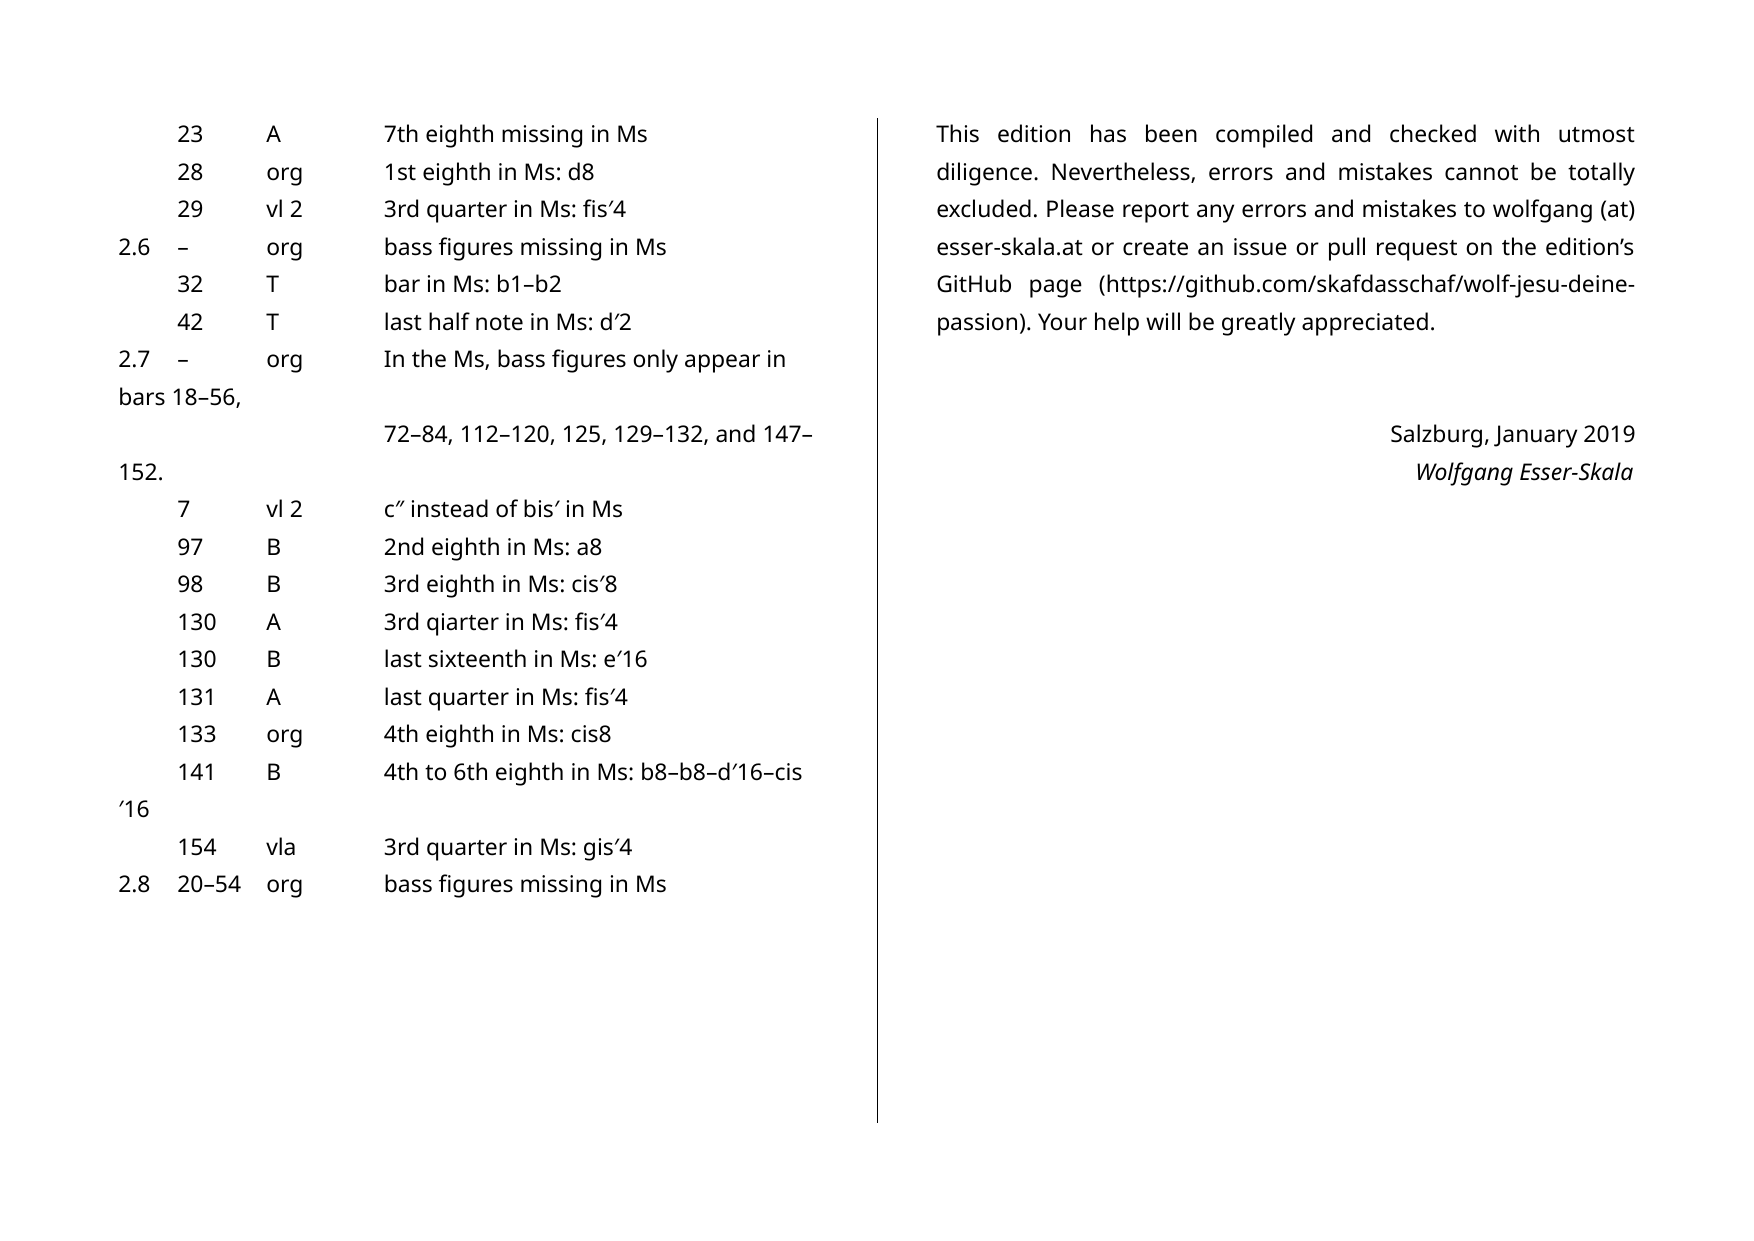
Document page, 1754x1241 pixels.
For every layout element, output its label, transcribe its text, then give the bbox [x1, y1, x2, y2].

text Salzburg, January 2019 Wolfgang Esser-Skala [936, 418, 1636, 487]
text 23 A 7th eighth missing in Ms 28 org 1st eighth in Ms: d8 29 vl 2 3rd quarter in Ms: fis′4 2.6 – org bass figures missing in Ms 32 T bar in Ms: b1–b2 42 T last half note in Ms: d′2 2.7 – org In the Ms, bass figures only appear in bars 18–56, 72–84, 112–120, 125, 129–132, and 147–152. 7 vl 2 c″ instead of bis′ in Ms 97 B 2nd eighth in Ms: a8 98 B 3rd eighth in Ms: cis′8 130 A 3rd qiarter in Ms: fis′4 130 B last sixteenth in Ms: e′16 131 A last quarter in Ms: fis′4 133 org 4th eighth in Ms: cis8 141 B 4th to 6th eighth in Ms: b8–b8–d′16–cis′16 154 vla 3rd quarter in Ms: gis′4 2.8 20–54 org bass figures missing in Ms [118, 118, 818, 1087]
text This edition has been compiled and checked with utmost diligence. Nevertheless, errors and mistakes cannot be totally excluded. Please report any errors and mistakes to wolfgang (at) esser-skala.at or create an issue or pull request on the edition’s GitHub page (https://github.com/skafdasschaf/wolf-jesu-deine-passion). Your help will be greatly appreciated. [936, 118, 1636, 337]
